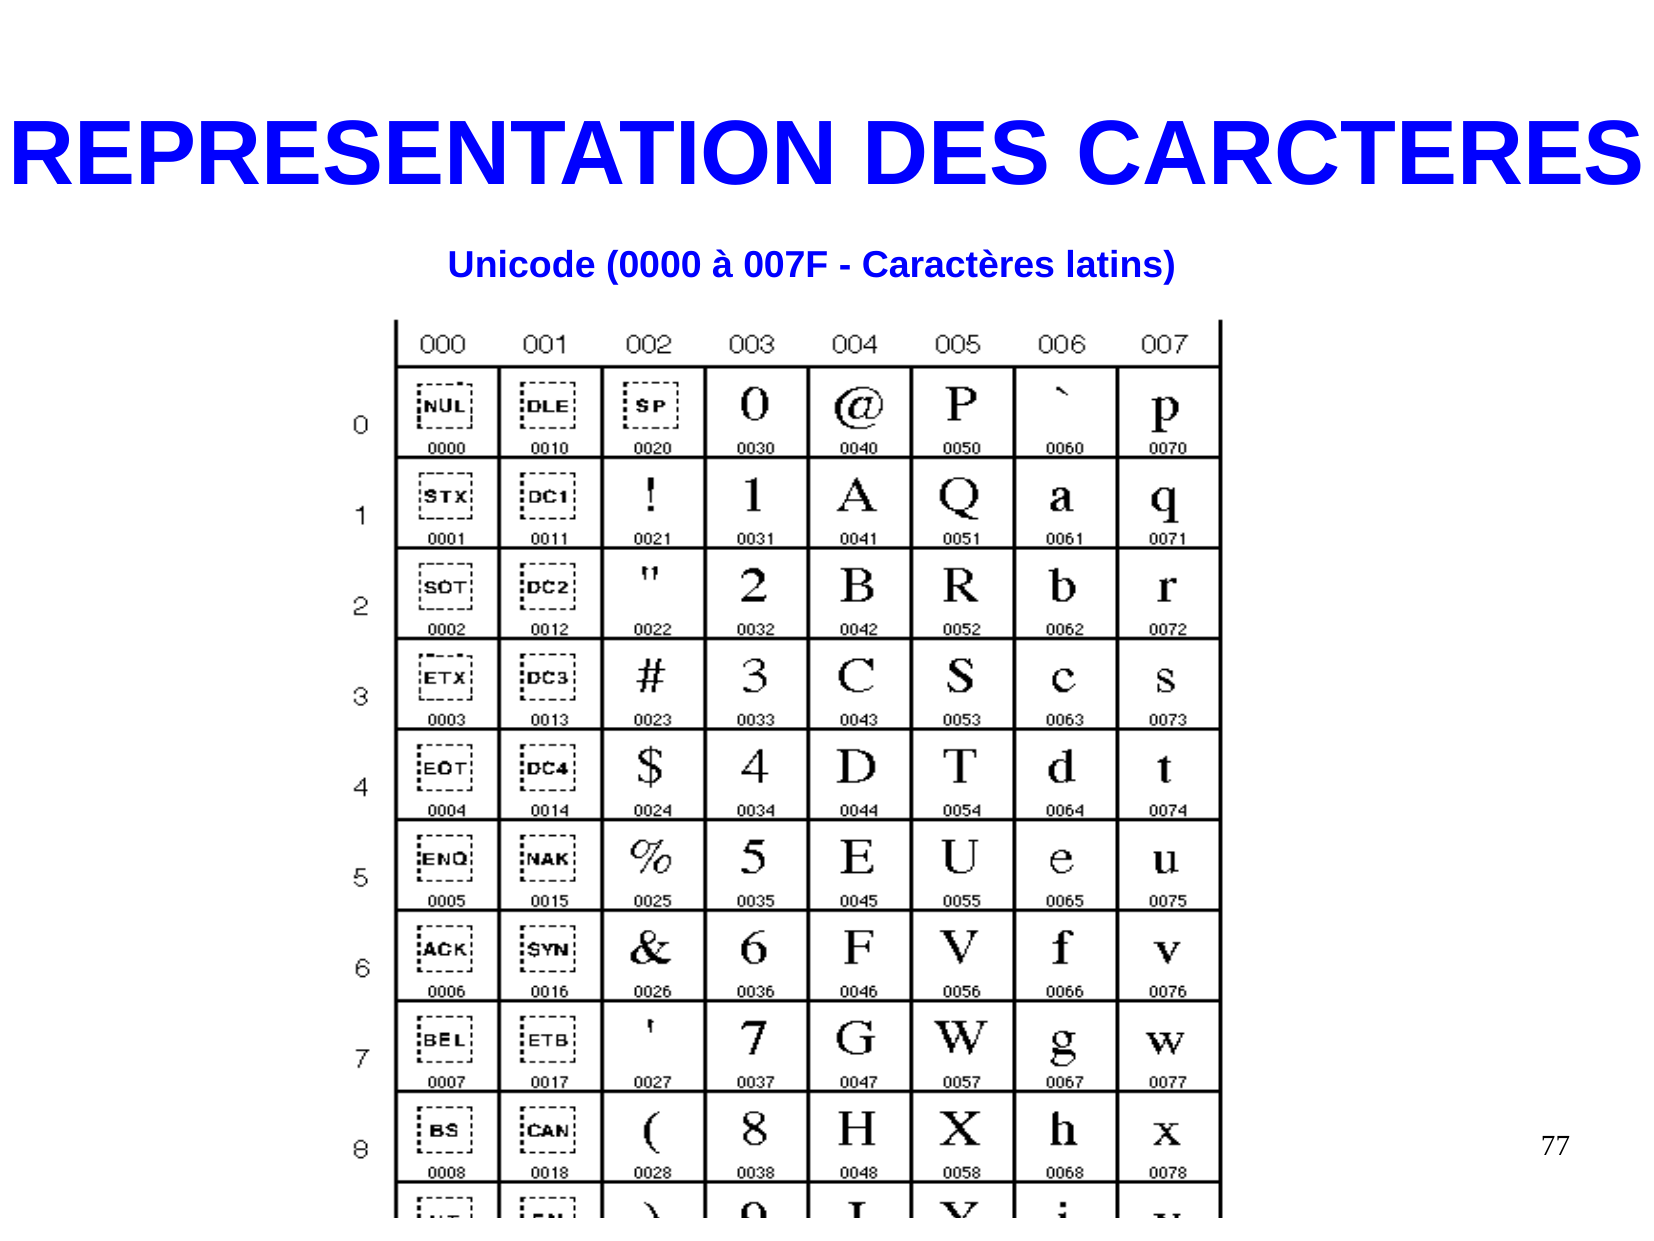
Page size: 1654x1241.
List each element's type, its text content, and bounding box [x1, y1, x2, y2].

picture [324, 295, 1240, 1218]
title REPRESENTATION DES CARCTERES [0, 49, 1654, 257]
text_box Unicode (0000 à 007F - Caractères latins) [88, 236, 1536, 1123]
